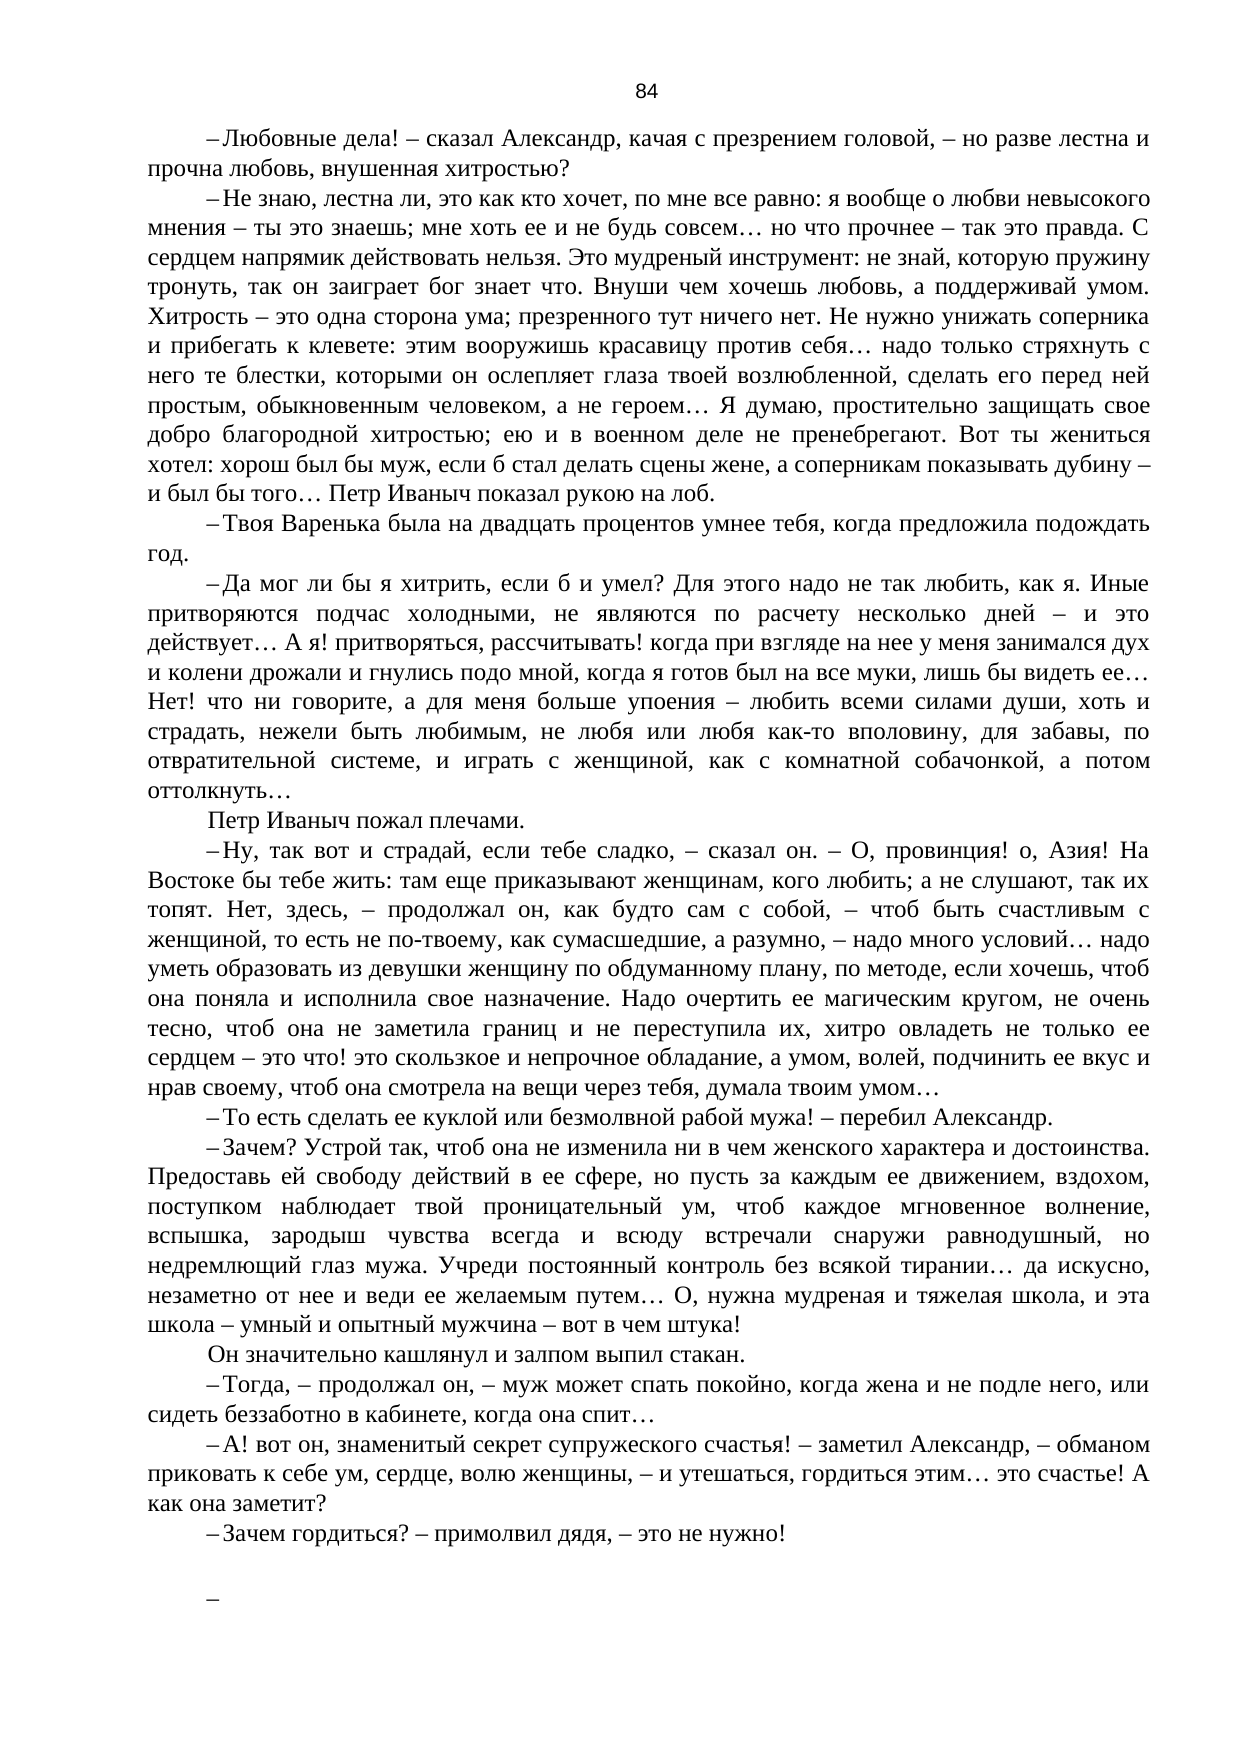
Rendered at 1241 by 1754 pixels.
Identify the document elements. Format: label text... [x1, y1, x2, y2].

list Твоя Варенька была на двадцать процентов умнее тебя, когда предложила подождать год. [147, 508, 1151, 567]
text Петр Иваныч пожал плечами. [207, 805, 1151, 834]
list Да мог ли бы я хитрить, если б и умел? Для этого надо не так любить, как я. Иные притворяются подчас холодными, не являются по расчету несколько дней – и это действует… А я! притворяться, рассчитывать! когда при взгляде на нее у меня занимался дух и колени дрожали и гнулись подо мной, когда я готов был на все муки, лишь бы видеть ее… Нет! что ни говорите, а для меня больше упоения – любить всеми силами души, хоть и страдать, нежели быть любимым, не любя или любя как-то вполовину, для забавы, по отвратительной системе, и играть с женщиной, как с комнатной собачонкой, а потом оттолкнуть… [147, 568, 1151, 804]
list Любовные дела! – сказал Александр, качая с презрением головой, – но разве лестна и прочна любовь, внушенная хитростью? [147, 123, 1151, 181]
list Ну, так вот и страдай, если тебе сладко, – сказал он. – О, провинция! о, Азия! На Востоке бы тебе жить: там еще приказывают женщинам, кого любить; а не слушают, так их топят. Нет, здесь, – продолжал он, как будто сам с собой, – чтоб быть счастливым с женщиной, то есть не по-твоему, как сумасшедшие, а разумно, – надо много условий… надо уметь образовать из девушки женщину по обдуманному плану, по методе, если хочешь, чтоб она поняла и исполнила свое назначение. Надо очертить ее магическим кругом, не очень тесно, чтоб она не заметила границ и не переступила их, хитро овладеть не только ее сердцем – это что! это скользкое и непрочное обладание, а умом, волей, подчинить ее вкус и нрав своему, чтоб она смотрела на вещи через тебя, думала твоим умом… [147, 835, 1151, 1101]
list Зачем гордиться? – примолвил дядя, – это не нужно! [147, 1518, 1151, 1547]
text Он значительно кашлянул и залпом выпил стакан. [207, 1339, 1151, 1368]
list А! вот он, знаменитый секрет супружеского счастья! – заметил Александр, – обманом приковать к себе ум, сердце, волю женщины, – и утешаться, гордиться этим… это счастье! А как она заметит? [147, 1429, 1151, 1517]
list Зачем? Устрой так, чтоб она не изменила ни в чем женского характера и достоинства. Предоставь ей свободу действий в ее сфере, но пусть за каждым ее движением, вздохом, поступком наблюдает твой проницательный ум, чтоб каждое мгновенное волнение, вспышка, зародыш чувства всегда и всюду встречали снаружи равнодушный, но недремлющий глаз мужа. Учреди постоянный контроль без всякой тирании… да искусно, незаметно от нее и веди ее желаемым путем… О, нужна мудреная и тяжелая школа, и эта школа – умный и опытный мужчина – вот в чем штука! [147, 1132, 1151, 1338]
list То есть сделать ее куклой или безмолвной рабой мужа! – перебил Александр. [147, 1102, 1151, 1131]
list Не знаю, лестна ли, это как кто хочет, по мне все равно: я вообще о любви невысокого мнения – ты это знаешь; мне хоть ее и не будь совсем… но что прочнее – так это правда. С сердцем напрямик действовать нельзя. Это мудреный инструмент: не знай, которую пружину тронуть, так он заиграет бог знает что. Внуши чем хочешь любовь, а поддерживай умом. Хитрость – это одна сторона ума; презренного тут ничего нет. Не нужно унижать соперника и прибегать к клевете: этим вооружишь красавицу против себя… надо только стряхнуть с него те блестки, которыми он ослепляет глаза твоей возлюбленной, сделать его перед ней простым, обыкновенным человеком, а не героем… Я думаю, простительно защищать свое добро благородной хитростью; ею и в военном деле не пренебрегают. Вот ты жениться хотел: хорош был бы муж, если б стал делать сцены жене, а соперникам показывать дубину – и был бы того… Петр Иваныч показал рукою на лоб. [147, 183, 1151, 507]
list Тогда, – продолжал он, – муж может спать покойно, когда жена и не подле него, или сидеть беззаботно в кабинете, когда она спит… [147, 1369, 1151, 1428]
